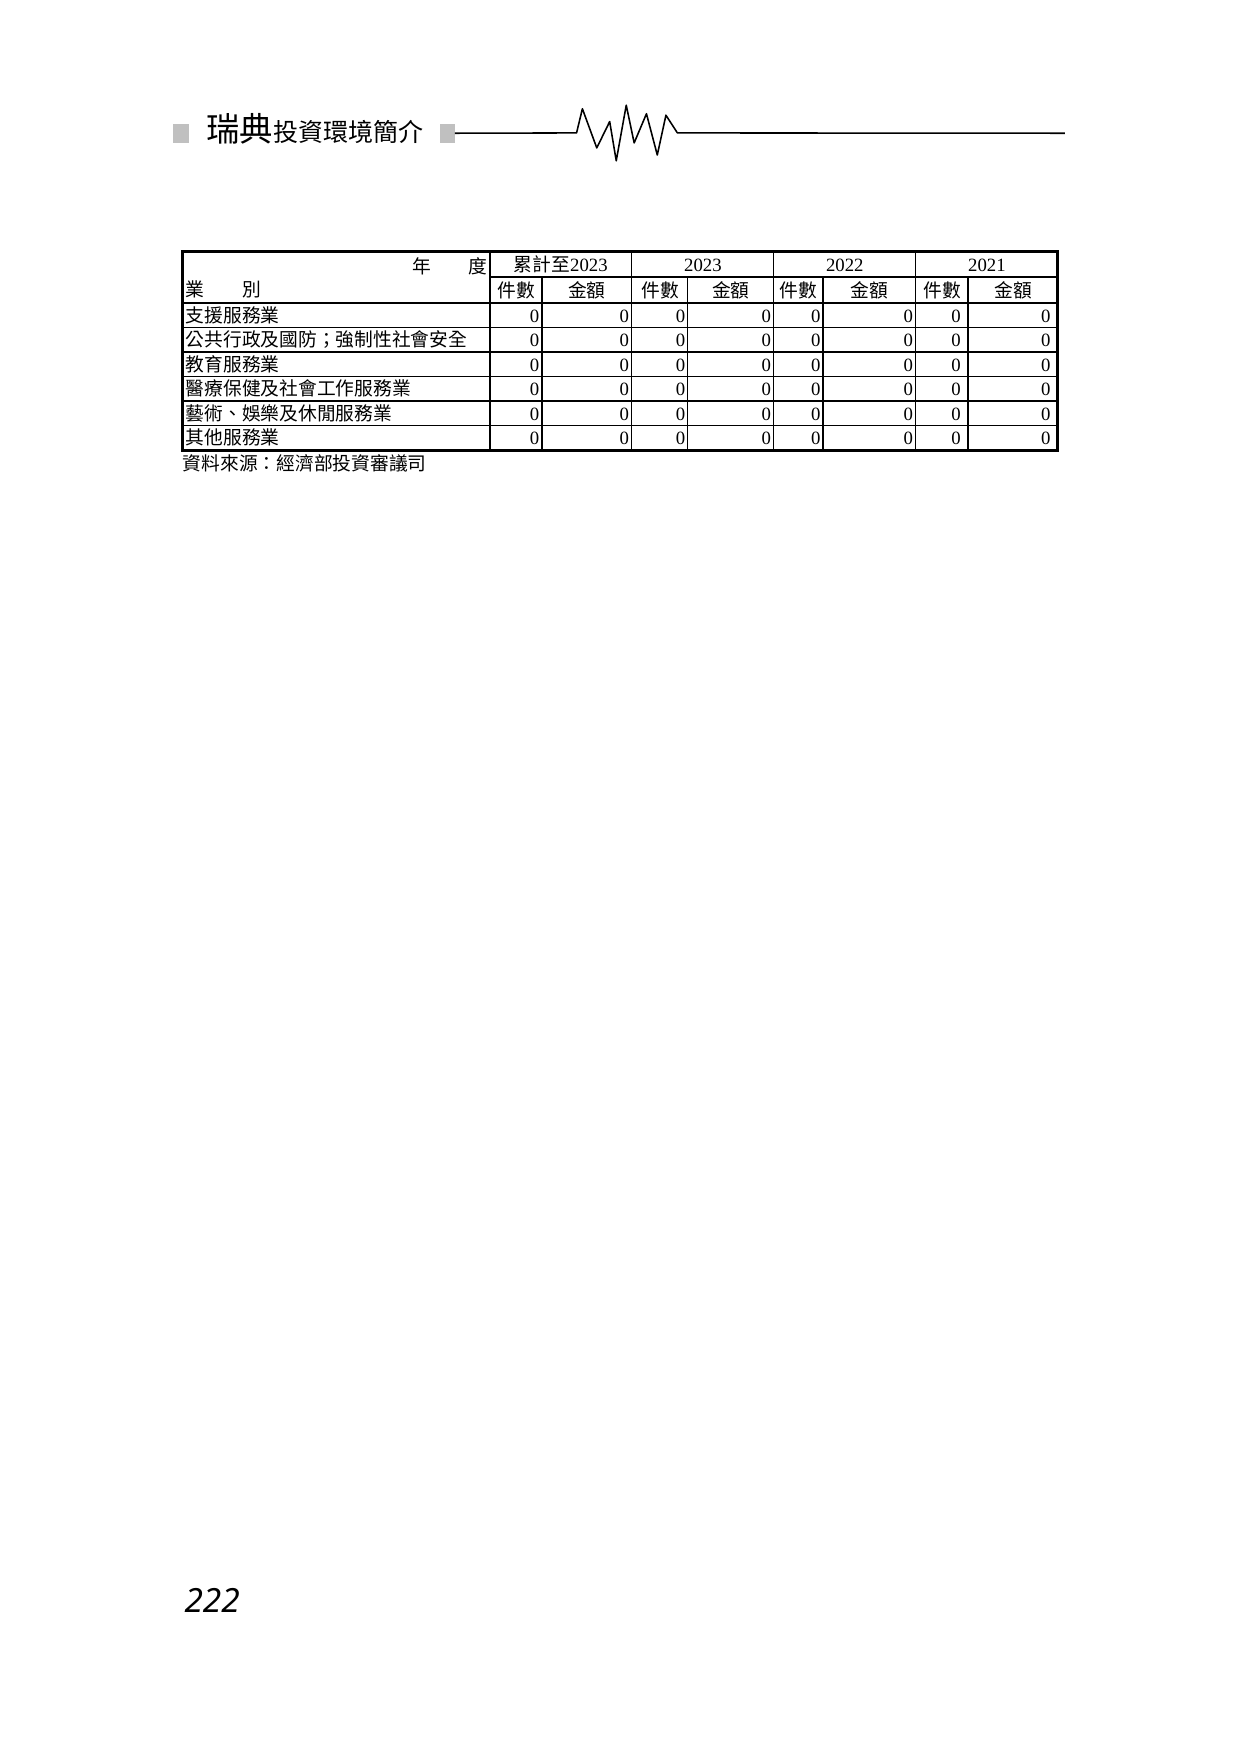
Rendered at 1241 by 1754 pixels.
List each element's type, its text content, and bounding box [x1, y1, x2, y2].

table_cell 0 [824, 304, 915, 327]
table_cell 0 [543, 426, 631, 449]
table_cell 0 [688, 377, 773, 400]
table_cell 0 [774, 402, 822, 425]
table_cell 件數 [491, 278, 541, 302]
table_cell 0 [969, 426, 1056, 449]
table_header 2021 [916, 253, 1056, 276]
table_cell 金額 [688, 278, 773, 302]
table_cell 醫療保健及社會工作服務業 [184, 377, 489, 400]
table_cell 0 [543, 304, 631, 327]
table_cell 0 [632, 353, 687, 376]
table_cell 0 [916, 377, 967, 400]
table_cell 0 [969, 353, 1056, 376]
table_cell 0 [491, 353, 541, 376]
table_cell 0 [688, 426, 773, 449]
table_cell 金額 [824, 278, 915, 302]
table_cell 0 [632, 304, 687, 327]
table_cell 0 [824, 426, 915, 449]
table_header 2023 [632, 253, 773, 276]
table_cell 0 [824, 353, 915, 376]
table_cell 0 [969, 304, 1056, 327]
table_cell 0 [916, 328, 967, 351]
table_cell 0 [491, 304, 541, 327]
table_cell 0 [774, 304, 822, 327]
table_cell 0 [774, 377, 822, 400]
table_cell 其他服務業 [184, 426, 489, 449]
table_cell 0 [824, 328, 915, 351]
table_cell 公共行政及國防；強制性社會安全 [184, 328, 489, 351]
table_cell 0 [688, 402, 773, 425]
table_header 累計至2023 [491, 253, 631, 276]
table_cell 0 [632, 377, 687, 400]
table_cell 0 [632, 426, 687, 449]
table_cell 0 [688, 353, 773, 376]
table_cell 0 [491, 377, 541, 400]
table_cell 0 [916, 304, 967, 327]
table_cell 0 [491, 328, 541, 351]
table_cell 0 [688, 328, 773, 351]
table_cell 0 [543, 328, 631, 351]
table_cell 金額 [543, 278, 631, 302]
table_cell 教育服務業 [184, 353, 489, 376]
table_cell 金額 [969, 278, 1056, 302]
table_header 年 度 業 別 [184, 253, 489, 302]
table_cell 0 [491, 426, 541, 449]
table_cell 藝術、娛樂及休閒服務業 [184, 402, 489, 425]
table_cell 0 [632, 328, 687, 351]
table_cell 0 [774, 328, 822, 351]
table_cell 0 [491, 402, 541, 425]
table_cell 件數 [774, 278, 822, 302]
table_cell 0 [543, 402, 631, 425]
table_cell 0 [774, 353, 822, 376]
table_header 2022 [774, 253, 915, 276]
table_cell 0 [916, 426, 967, 449]
table_cell 0 [543, 377, 631, 400]
table_cell 0 [824, 377, 915, 400]
table_cell 0 [824, 402, 915, 425]
table_cell 0 [543, 353, 631, 376]
table_cell 0 [632, 402, 687, 425]
table_cell 支援服務業 [184, 304, 489, 327]
table_cell 0 [688, 304, 773, 327]
table_cell 件數 [916, 278, 967, 302]
table_cell 0 [969, 377, 1056, 400]
table_cell 0 [969, 402, 1056, 425]
text 資料來源：經濟部投資審議司 [183, 452, 1058, 475]
table_cell 0 [969, 328, 1056, 351]
table_cell 0 [916, 353, 967, 376]
table_cell 0 [916, 402, 967, 425]
table_cell 件數 [632, 278, 687, 302]
table_cell 0 [774, 426, 822, 449]
